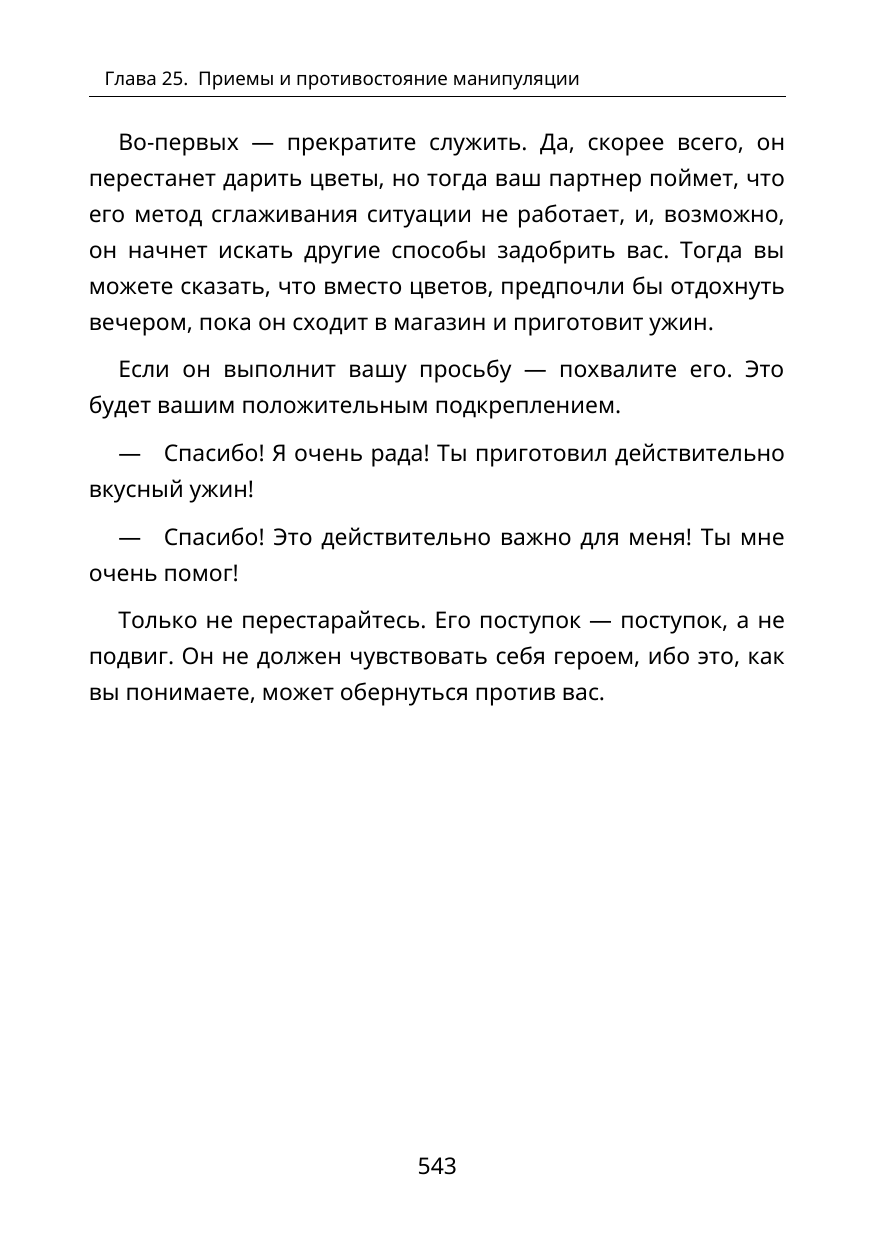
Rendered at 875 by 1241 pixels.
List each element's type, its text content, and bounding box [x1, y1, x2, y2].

text Если он выполнит вашу просьбу — похвалите его. Это будет вашим положительным подкреплением. [88, 353, 786, 421]
text Только не перестарайтесь. Его поступок — поступок, а не подвиг. Он не должен чувствовать себя героем, ибо это, как вы понимаете, может обернуться против вас. [88, 604, 786, 707]
text Во-первых — прекратите служить. Да, скорее всего, он перестанет дарить цветы, но тогда ваш партнер поймет, что его метод сглаживания ситуации не работает, и, возможно, он начнет искать другие способы задобрить вас. Тогда вы можете сказать, что вместо цветов, предпочли бы отдохнуть вечером, пока он сходит в магазин и приготовит ужин. [88, 126, 786, 337]
list Спасибо! Я очень рада! Ты приготовил действительно вкусный ужин! [88, 437, 786, 504]
list Спасибо! Это действительно важно для меня! Ты мне очень помог! [88, 521, 786, 588]
